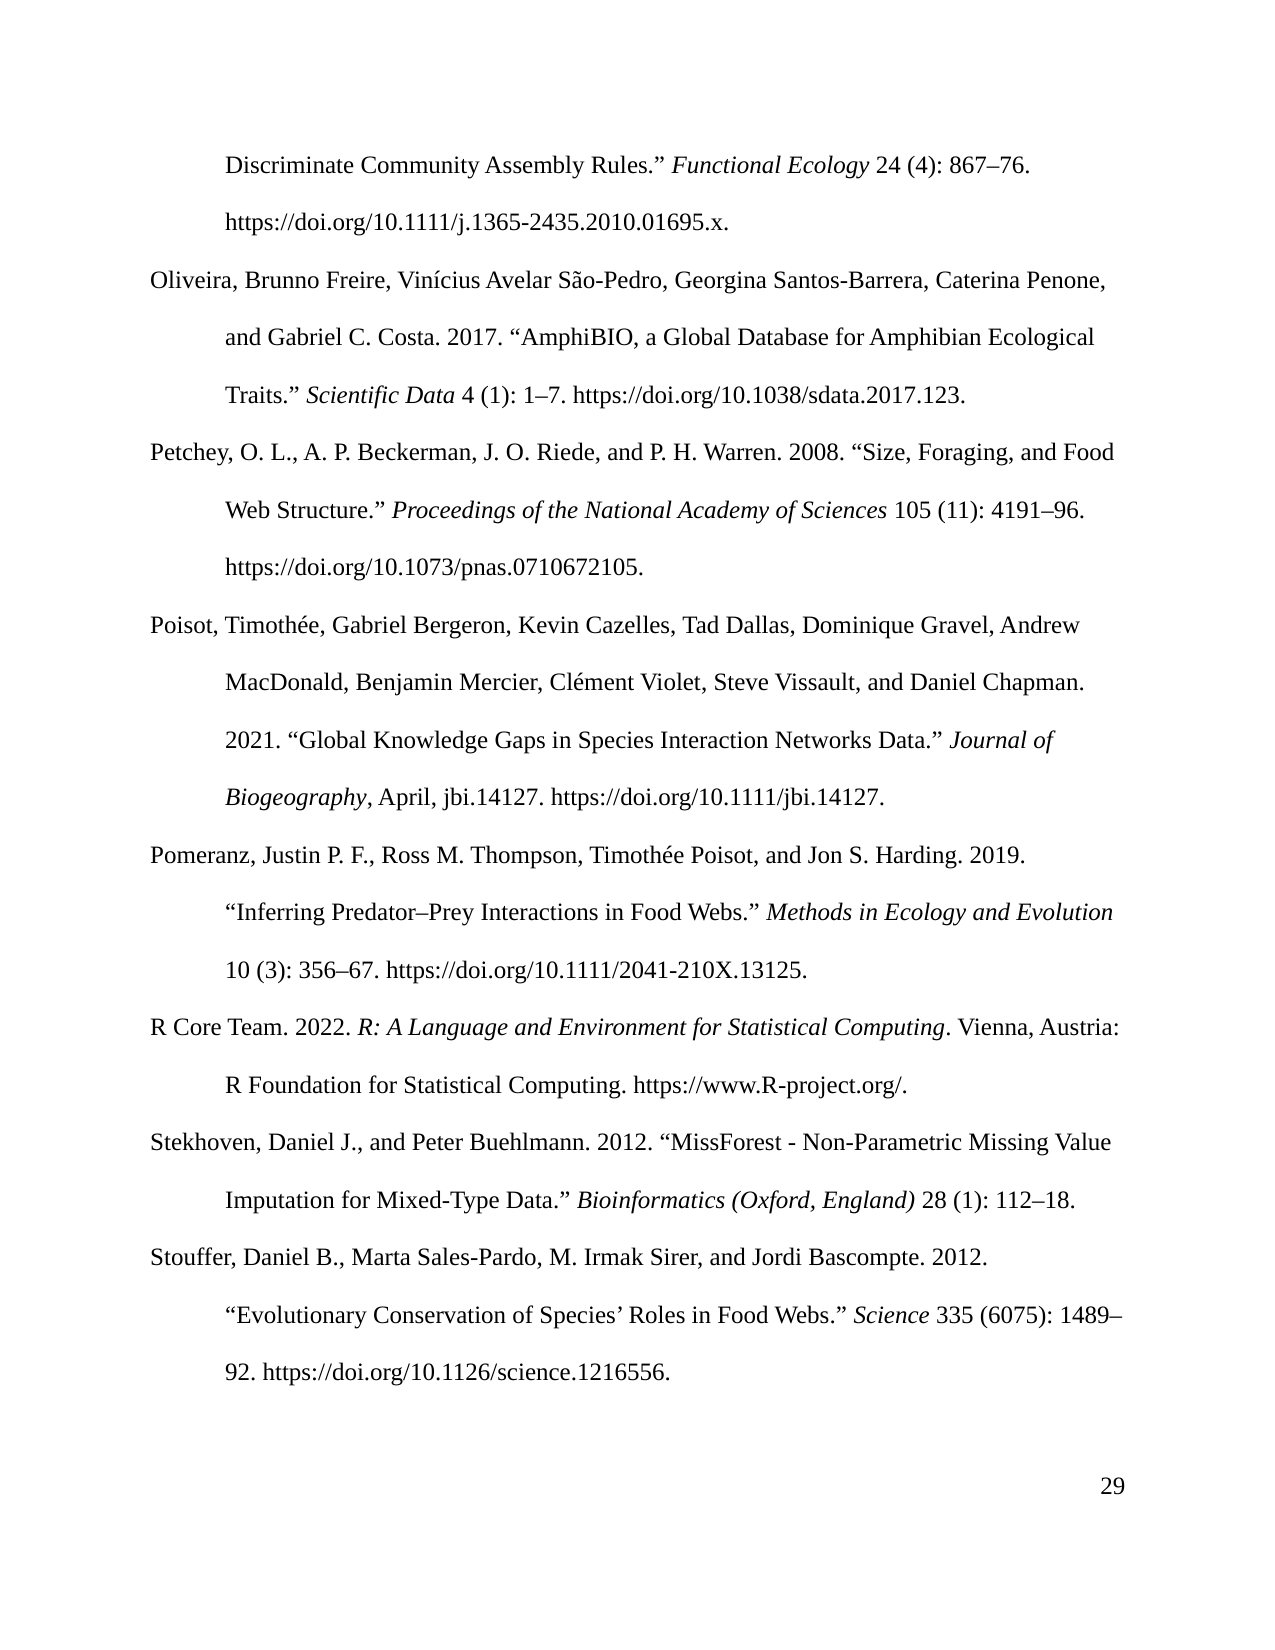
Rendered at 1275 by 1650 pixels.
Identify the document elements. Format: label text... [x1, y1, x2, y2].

text Stekhoven, Daniel J., and Peter Buehlmann. 2012. “MissForest - Non-Parametric Missing Value Imputation for Mixed-Type Data.” Bioinformatics (Oxford, England) 28 (1): 112–18. [150, 1127, 1125, 1214]
text Discriminate Community Assembly Rules.” Functional Ecology 24 (4): 867–76. https://doi.org/10.1111/j.1365-2435.2010.01695.x. [150, 150, 1125, 236]
text R Core Team. 2022. R: A Language and Environment for Statistical Computing. Vienna, Austria: R Foundation for Statistical Computing. https://www.R-project.org/. [150, 1012, 1125, 1099]
text Petchey, O. L., A. P. Beckerman, J. O. Riede, and P. H. Warren. 2008. “Size, Foraging, and Food Web Structure.” Proceedings of the National Academy of Sciences 105 (11): 4191–96. https://doi.org/10.1073/pnas.0710672105. [150, 437, 1125, 581]
text Oliveira, Brunno Freire, Vinícius Avelar São-Pedro, Georgina Santos-Barrera, Caterina Penone, and Gabriel C. Costa. 2017. “AmphiBIO, a Global Database for Amphibian Ecological Traits.” Scientific Data 4 (1): 1–7. https://doi.org/10.1038/sdata.2017.123. [150, 265, 1125, 409]
text Poisot, Timothée, Gabriel Bergeron, Kevin Cazelles, Tad Dallas, Dominique Gravel, Andrew MacDonald, Benjamin Mercier, Clément Violet, Steve Vissault, and Daniel Chapman. 2021. “Global Knowledge Gaps in Species Interaction Networks Data.” Journal of Biogeography, April, jbi.14127. https://doi.org/10.1111/jbi.14127. [150, 610, 1125, 811]
text Stouffer, Daniel B., Marta Sales-Pardo, M. Irmak Sirer, and Jordi Bascompte. 2012. “Evolutionary Conservation of Species’ Roles in Food Webs.” Science 335 (6075): 1489–92. https://doi.org/10.1126/science.1216556. [150, 1242, 1125, 1386]
text Pomeranz, Justin P. F., Ross M. Thompson, Timothée Poisot, and Jon S. Harding. 2019. “Inferring Predator–Prey Interactions in Food Webs.” Methods in Ecology and Evolution 10 (3): 356–67. https://doi.org/10.1111/2041-210X.13125. [150, 840, 1125, 984]
